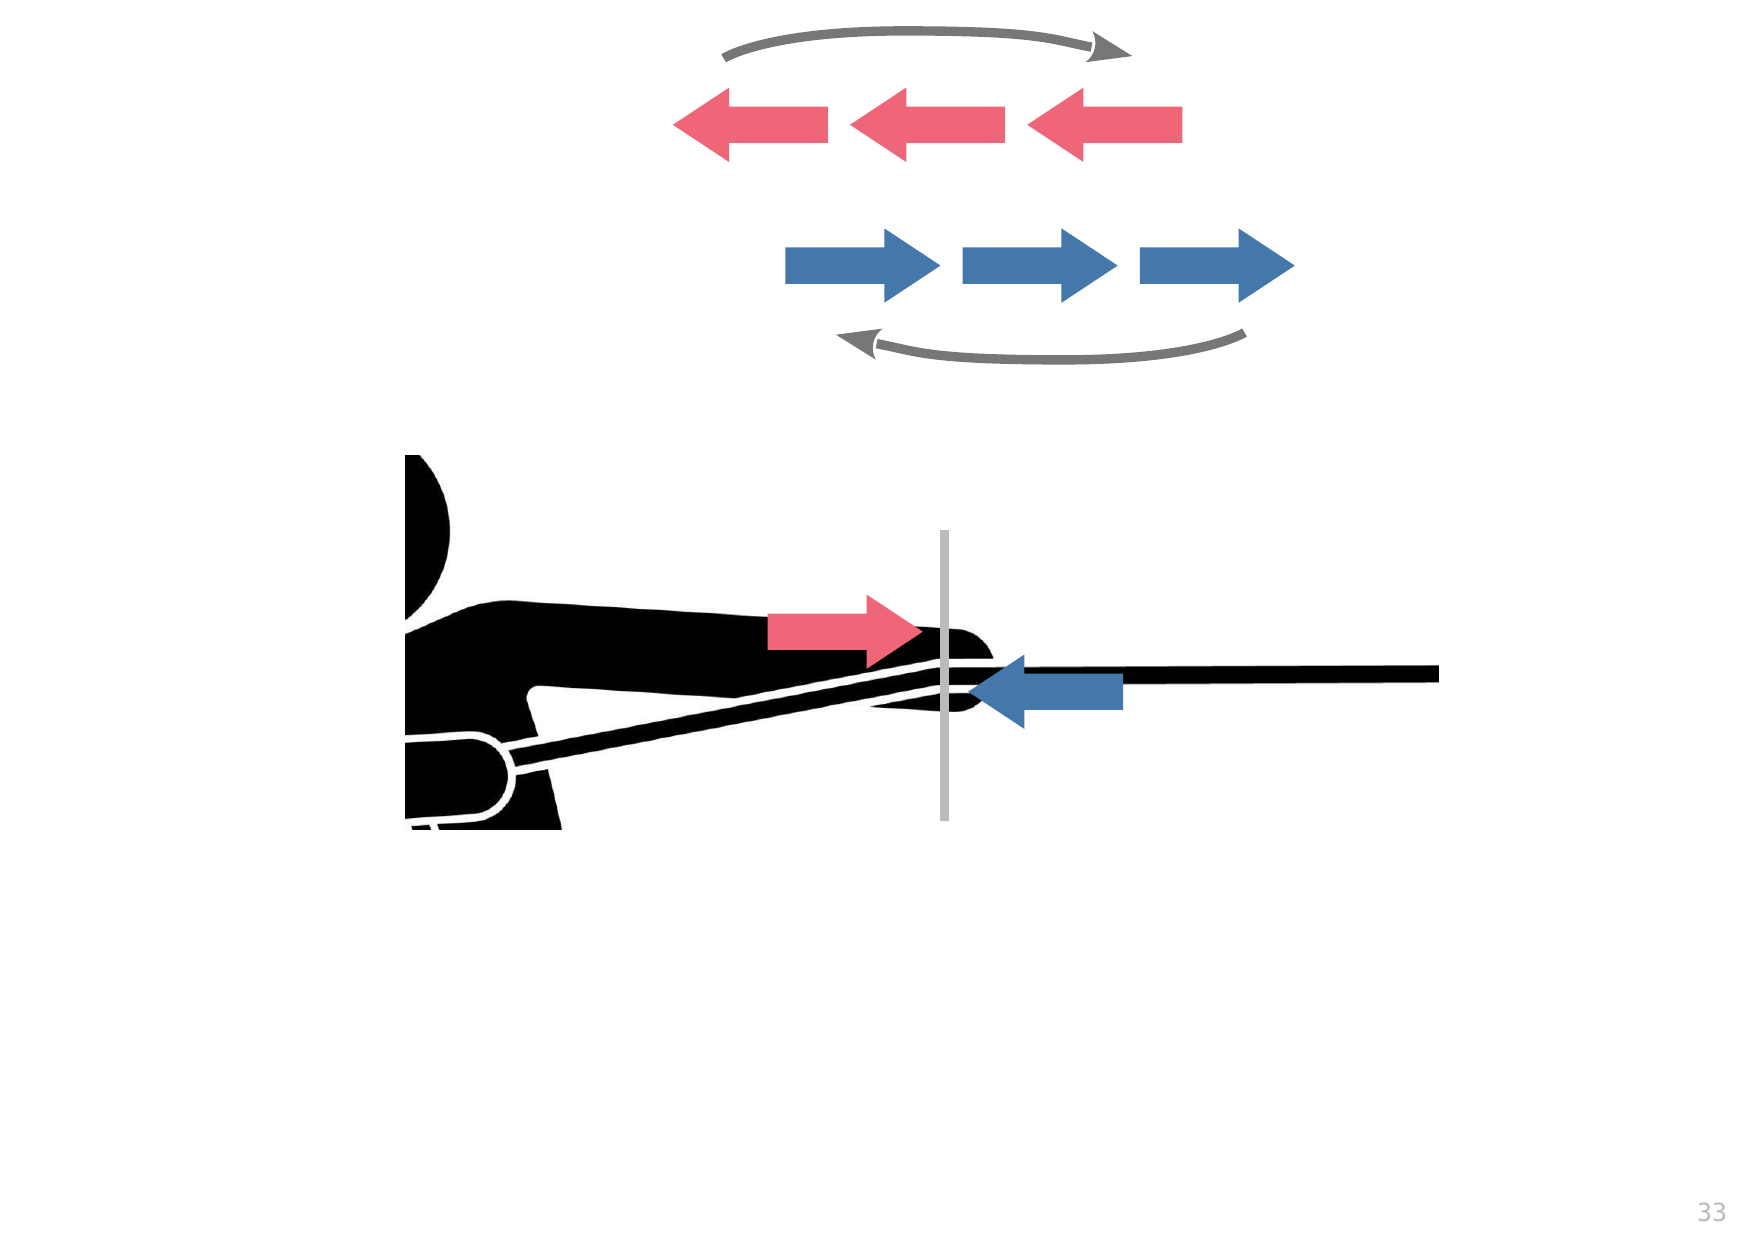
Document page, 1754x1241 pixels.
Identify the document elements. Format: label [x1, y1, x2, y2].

picture [405, 455, 1439, 830]
text_box [1027, 87, 1183, 162]
text_box [767, 594, 923, 669]
text_box [850, 87, 1006, 162]
text_box [968, 654, 1124, 729]
text_box [962, 228, 1118, 303]
text_box [1139, 228, 1295, 303]
text_box [785, 228, 941, 303]
text_box [672, 87, 828, 162]
